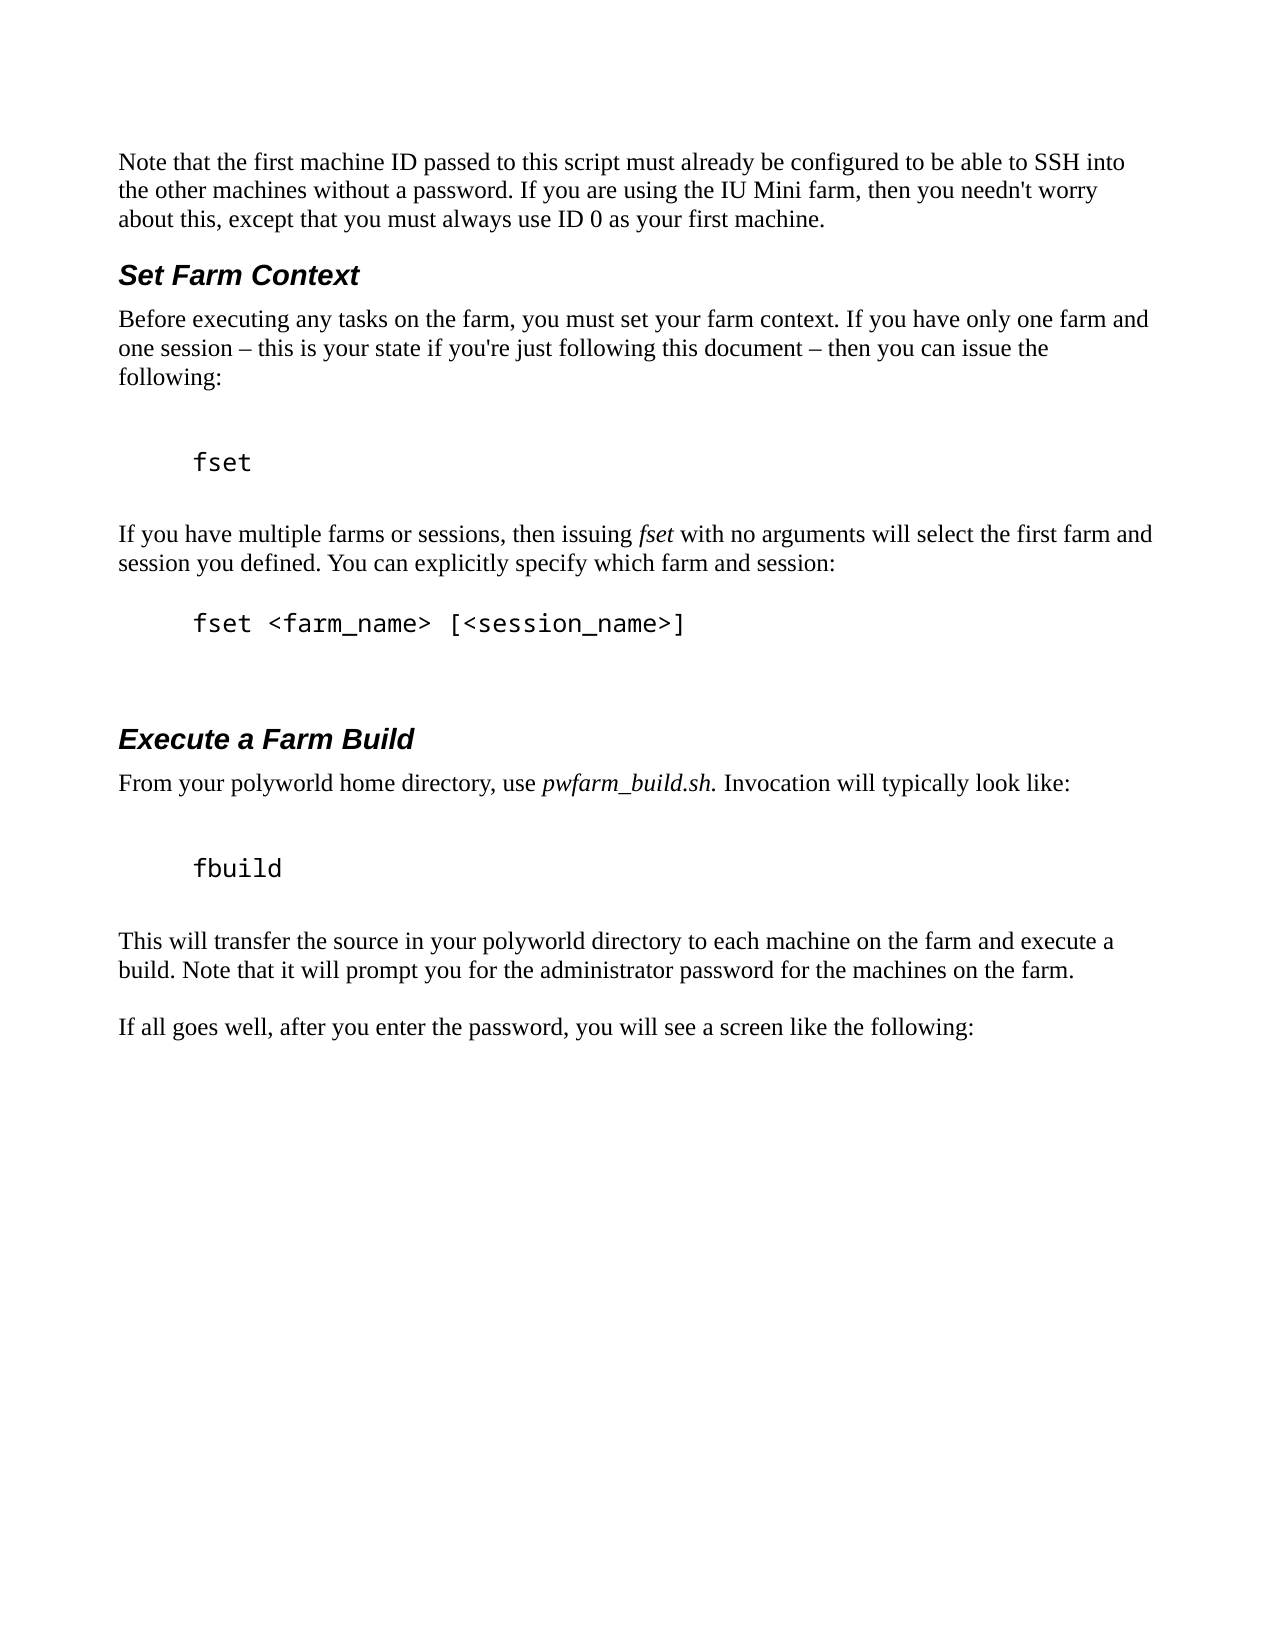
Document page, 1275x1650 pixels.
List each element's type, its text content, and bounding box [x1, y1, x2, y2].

text From your polyworld home directory, use pwfarm_build.sh. Invocation will typically look like: [118, 768, 1157, 797]
text fset [118, 444, 1157, 478]
text Before executing any tasks on the farm, you must set your farm context. If you have only one farm and one session – this is your state if you're just following this document – then you can issue the following: [118, 304, 1157, 390]
text If all goes well, after you enter the password, you will see a screen like the following: [118, 1012, 1157, 1041]
subtitle Set Farm Context [118, 258, 1157, 292]
text Note that the first machine ID passed to this script must already be configured to be able to SSH into the other machines without a password. If you are using the IU Mini farm, then you needn't worry about this, except that you must always use ID 0 as your first machine. [118, 147, 1157, 233]
text If you have multiple farms or sessions, then issuing fset with no arguments will select the first farm and session you defined. You can explicitly specify which farm and session: [118, 519, 1157, 577]
subtitle Execute a Farm Build [118, 722, 1157, 756]
text This will transfer the source in your polyworld directory to each machine on the farm and execute a build. Note that it will prompt you for the administrator password for the machines on the farm. [118, 926, 1157, 984]
text fset <farm_name> [<session_name>] [118, 606, 1157, 640]
text fbuild [118, 851, 1157, 885]
